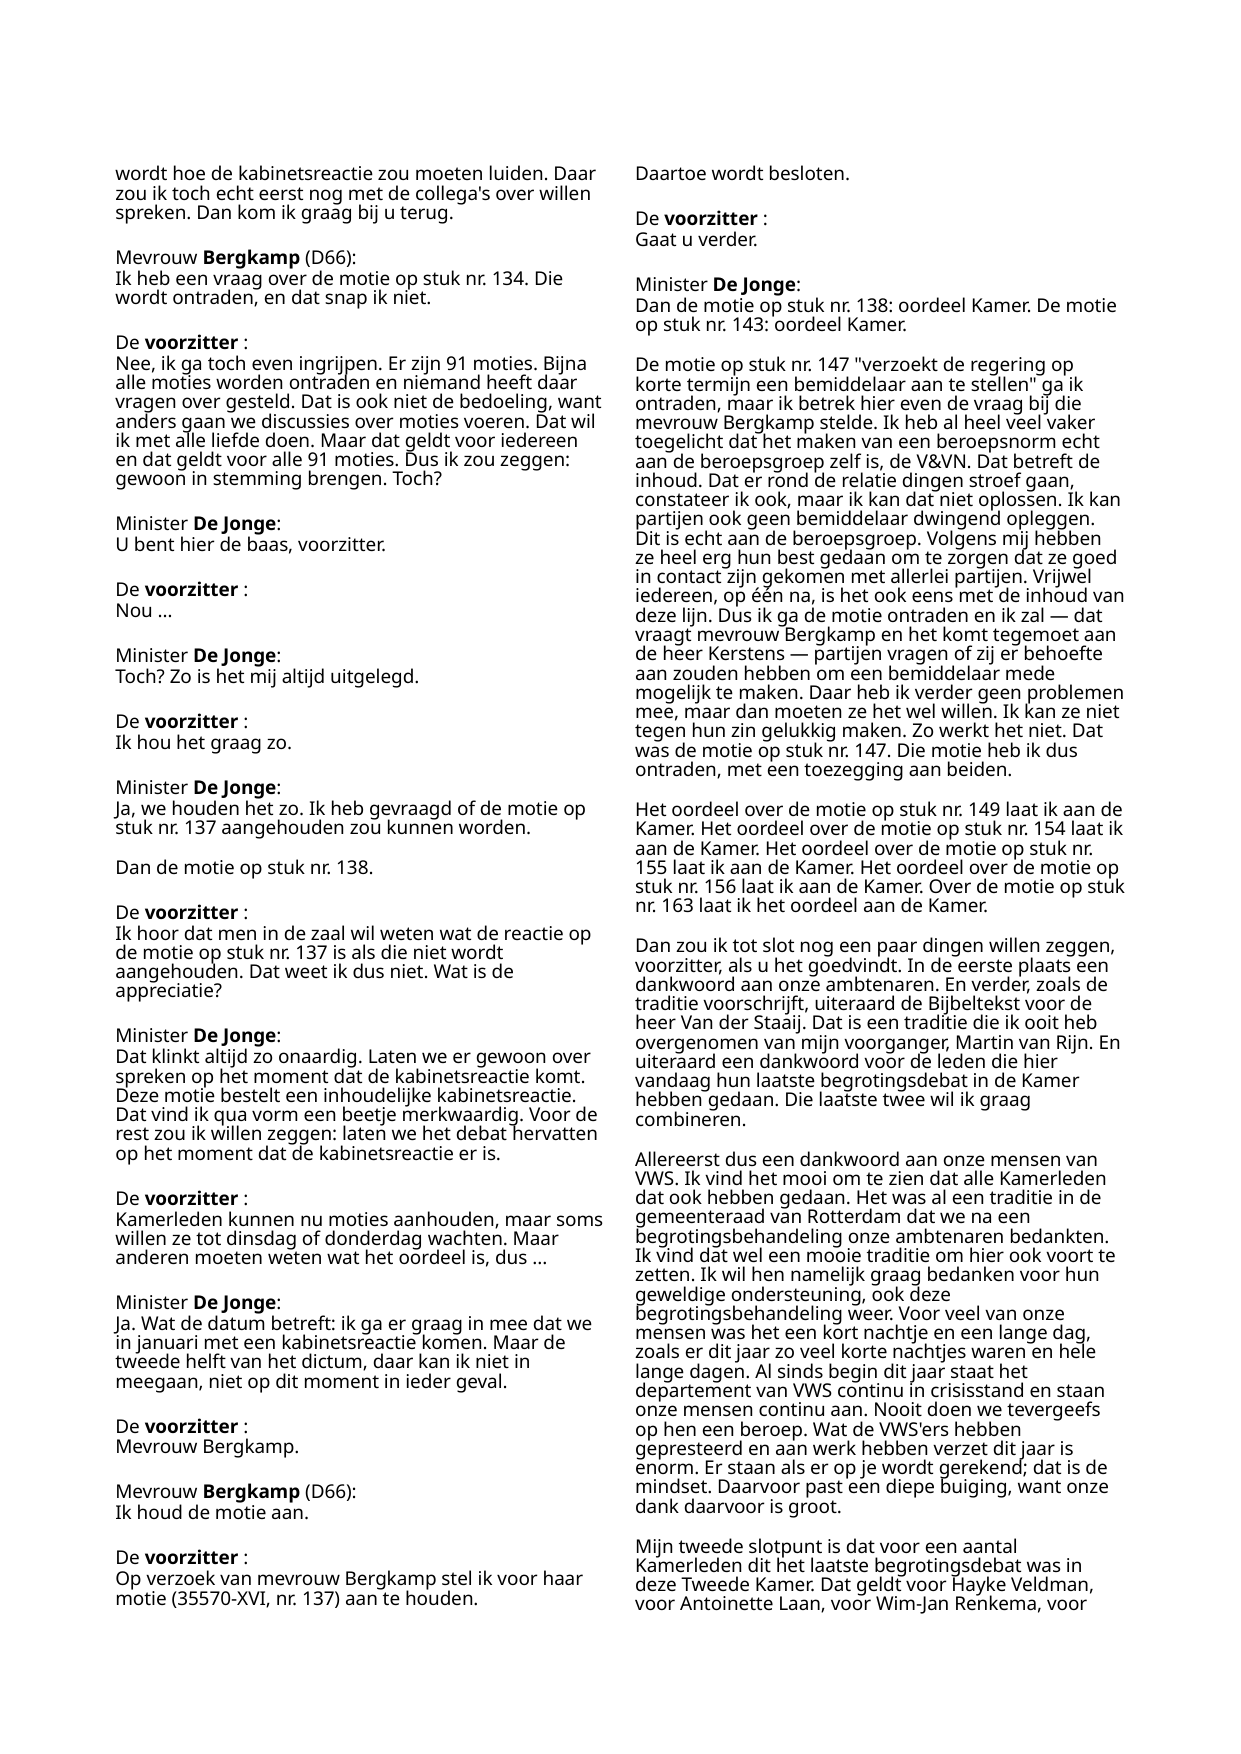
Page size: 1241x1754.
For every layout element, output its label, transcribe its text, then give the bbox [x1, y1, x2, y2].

text Daartoe wordt besloten. [635, 165, 1125, 184]
text Minister De Jonge: [115, 1289, 605, 1315]
text Mijn tweede slotpunt is dat voor een aantal Kamerleden dit het laatste begrotingsdebat was in deze Tweede Kamer. Dat geldt voor Hayke Veldman, voor Antoinette Laan, voor Wim-Jan Renkema, voor [635, 1538, 1125, 1615]
text Dan de motie op stuk nr. 138. [115, 859, 605, 878]
text Allereerst dus een dankwoord aan onze mensen van VWS. Ik vind het mooi om te zien dat alle Kamerleden dat ook hebben gedaan. Het was al een traditie in de gemeenteraad van Rotterdam dat we na een begrotingsbehandeling onze ambtenaren bedankten. Ik vind dat wel een mooie traditie om hier ook voort te zetten. Ik wil hen namelijk graag bedanken voor hun geweldige ondersteuning, ook deze begrotingsbehandeling weer. Voor veel van onze mensen was het een kort nachtje en een lange dag, zoals er dit jaar zo veel korte nachtjes waren en hele lange dagen. Al sinds begin dit jaar staat het departement van VWS continu in crisisstand en staan onze mensen continu aan. Nooit doen we tevergeefs op hen een beroep. Wat de VWS'ers hebben gepresteerd en aan werk hebben verzet dit jaar is enorm. Er staan als er op je wordt gerekend; dat is de mindset. Daarvoor past een diepe buiging, want onze dank daarvoor is groot. [635, 1151, 1125, 1517]
text Dat klinkt altijd zo onaardig. Laten we er gewoon over spreken op het moment dat de kabinetsreactie komt. Deze motie bestelt een inhoudelijke kabinetsreactie. Dat vind ik qua vorm een beetje merkwaardig. Voor de rest zou ik willen zeggen: laten we het debat hervatten op het moment dat de kabinetsreactie er is. [115, 1048, 605, 1164]
text Kamerleden kunnen nu moties aanhouden, maar soms willen ze tot dinsdag of donderdag wachten. Maar anderen moeten weten wat het oordeel is, dus ... [115, 1211, 605, 1268]
text Ik hoor dat men in de zaal wil weten wat de reactie op de motie op stuk nr. 137 is als die niet wordt aangehouden. Dat weet ik dus niet. Wat is de appreciatie? [115, 925, 605, 1002]
text Minister De Jonge: [115, 511, 605, 536]
text Mevrouw Bergkamp. [115, 1438, 605, 1458]
text Minister De Jonge: [115, 642, 605, 668]
text Op verzoek van mevrouw Bergkamp stel ik voor haar motie (35570-XVI, nr. 137) aan te houden. [115, 1570, 605, 1609]
text Ik hou het graag zo. [115, 734, 605, 753]
text De voorzitter : [115, 708, 605, 734]
text U bent hier de baas, voorzitter. [115, 536, 605, 556]
text Ik houd de motie aan. [115, 1504, 605, 1524]
text De voorzitter : [635, 205, 1125, 231]
text De voorzitter : [115, 329, 605, 355]
text Mevrouw Bergkamp (D66): [115, 244, 605, 270]
text Ik heb een vraag over de motie op stuk nr. 134. Die wordt ontraden, en dat snap ik niet. [115, 270, 605, 308]
text Mevrouw Bergkamp (D66): [115, 1479, 605, 1504]
text De voorzitter : [115, 576, 605, 602]
text De voorzitter : [115, 1413, 605, 1438]
text De voorzitter : [115, 1544, 605, 1570]
text Ja, we houden het zo. Ik heb gevraagd of de motie op stuk nr. 137 aangehouden zou kunnen worden. [115, 799, 605, 838]
text Dan de motie op stuk nr. 138: oordeel Kamer. De motie op stuk nr. 143: oordeel Kamer. [635, 297, 1125, 336]
text Dan zou ik tot slot nog een paar dingen willen zeggen, voorzitter, als u het goedvindt. In de eerste plaats een dankwoord aan onze ambtenaren. En verder, zoals de traditie voorschrijft, uiteraard de Bijbeltekst voor de heer Van der Staaij. Dat is een traditie die ik ooit heb overgenomen van mijn voorganger, Martin van Rijn. En uiteraard een dankwoord voor de leden die hier vandaag hun laatste begrotingsdebat in de Kamer hebben gedaan. Die laatste twee wil ik graag combineren. [635, 937, 1125, 1130]
text Nou … [115, 602, 605, 621]
text Minister De Jonge: [635, 271, 1125, 297]
text Het oordeel over de motie op stuk nr. 149 laat ik aan de Kamer. Het oordeel over de motie op stuk nr. 154 laat ik aan de Kamer. Het oordeel over de motie op stuk nr. 155 laat ik aan de Kamer. Het oordeel over de motie op stuk nr. 156 laat ik aan de Kamer. Over de motie op stuk nr. 163 laat ik het oordeel aan de Kamer. [635, 801, 1125, 917]
text Toch? Zo is het mij altijd uitgelegd. [115, 668, 605, 687]
text De voorzitter : [115, 899, 605, 925]
text De voorzitter : [115, 1185, 605, 1211]
text Minister De Jonge: [115, 1023, 605, 1048]
text Minister De Jonge: [115, 774, 605, 799]
text Gaat u verder. [635, 231, 1125, 250]
text Ja. Wat de datum betreft: ik ga er graag in mee dat we in januari met een kabinetsreactie komen. Maar de tweede helft van het dictum, daar kan ik niet in meegaan, niet op dit moment in ieder geval. [115, 1315, 605, 1392]
text Nee, ik ga toch even ingrijpen. Er zijn 91 moties. Bijna alle moties worden ontraden en niemand heeft daar vragen over gesteld. Dat is ook niet de bedoeling, want anders gaan we discussies over moties voeren. Dat wil ik met alle liefde doen. Maar dat geldt voor iedereen en dat geldt voor alle 91 moties. Dus ik zou zeggen: gewoon in stemming brengen. Toch? [115, 355, 605, 490]
text wordt hoe de kabinetsreactie zou moeten luiden. Daar zou ik toch echt eerst nog met de collega's over willen spreken. Dan kom ik graag bij u terug. [115, 165, 605, 223]
text De motie op stuk nr. 147 "verzoekt de regering op korte termijn een bemiddelaar aan te stellen" ga ik ontraden, maar ik betrek hier even de vraag bij die mevrouw Bergkamp stelde. Ik heb al heel veel vaker toegelicht dat het maken van een beroepsnorm echt aan de beroepsgroep zelf is, de V&VN. Dat betreft de inhoud. Dat er rond de relatie dingen stroef gaan, constateer ik ook, maar ik kan dat niet oplossen. Ik kan partijen ook geen bemiddelaar dwingend opleggen. Dit is echt aan de beroepsgroep. Volgens mij hebben ze heel erg hun best gedaan om te zorgen dat ze goed in contact zijn gekomen met allerlei partijen. Vrijwel iedereen, op één na, is het ook eens met de inhoud van deze lijn. Dus ik ga de motie ontraden en ik zal — dat vraagt mevrouw Bergkamp en het komt tegemoet aan de heer Kerstens — partijen vragen of zij er behoefte aan zouden hebben om een bemiddelaar mede mogelijk te maken. Daar heb ik verder geen problemen mee, maar dan moeten ze het wel willen. Ik kan ze niet tegen hun zin gelukkig maken. Zo werkt het niet. Dat was de motie op stuk nr. 147. Die motie heb ik dus ontraden, met een toezegging aan beiden. [635, 356, 1125, 780]
